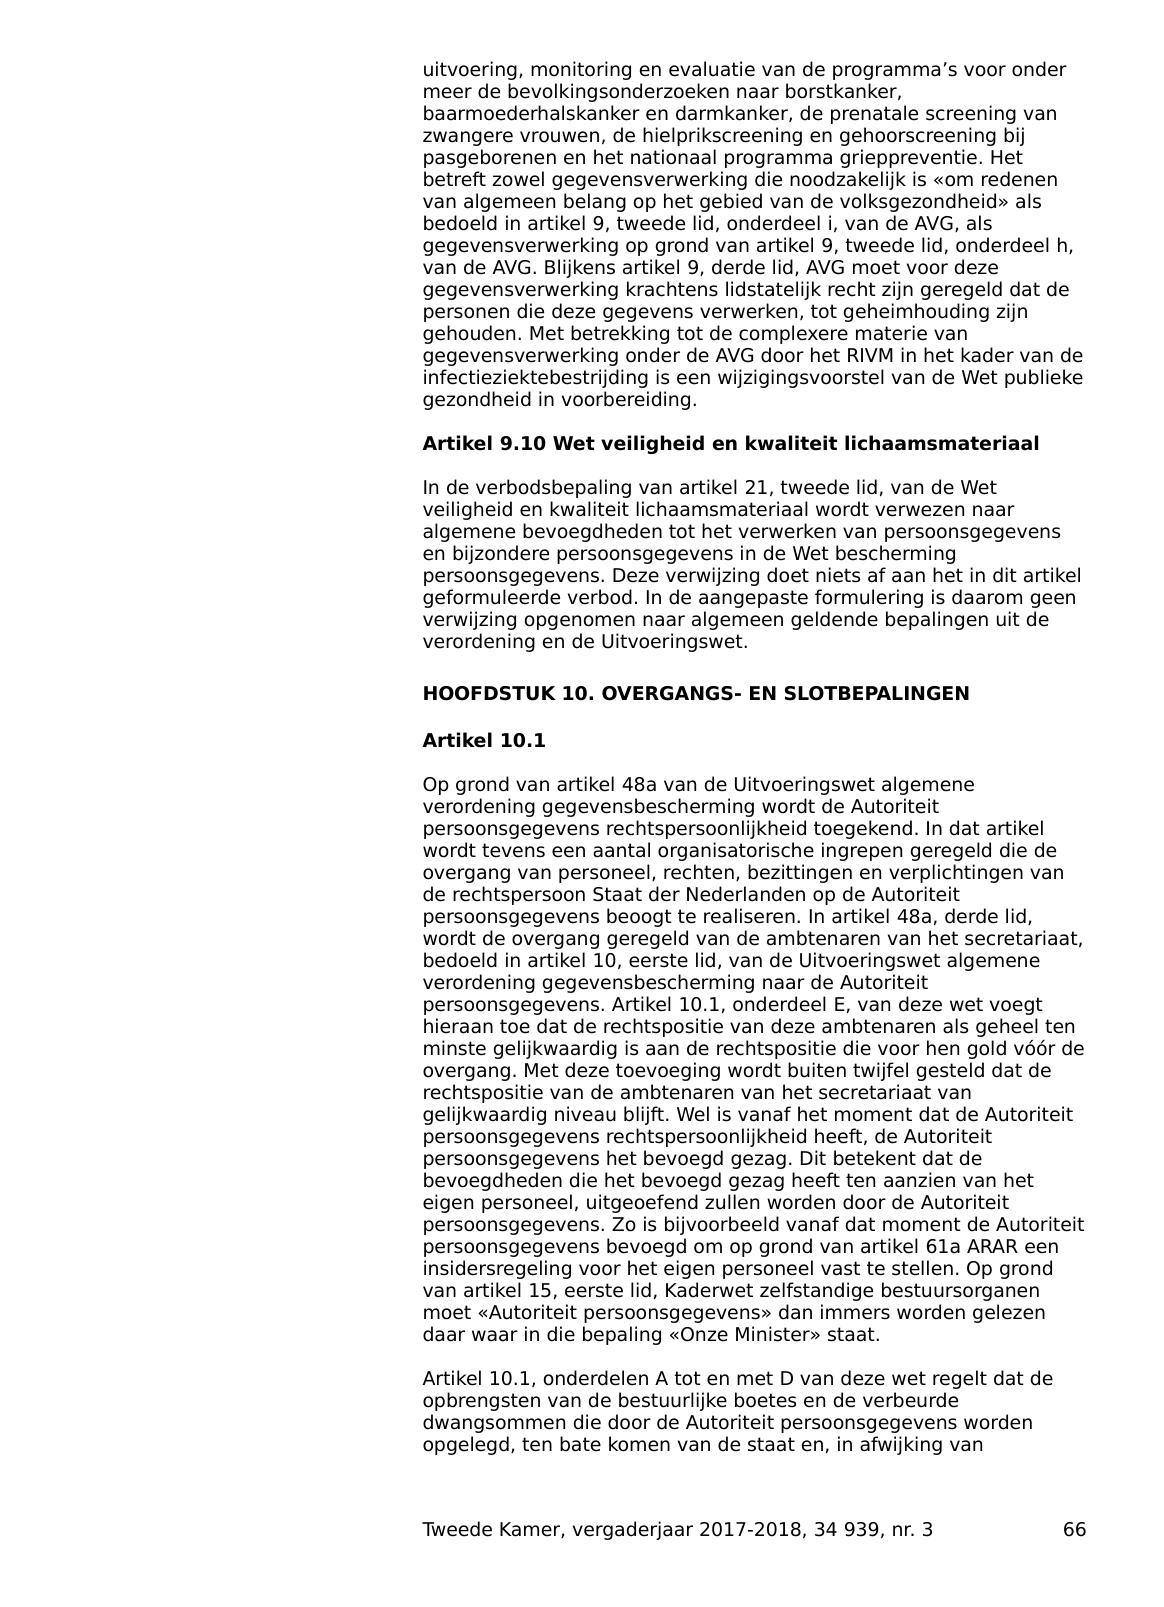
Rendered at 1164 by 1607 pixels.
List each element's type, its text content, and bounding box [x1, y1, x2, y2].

subtitle Artikel 10.1 [422, 730, 1087, 752]
text Artikel 10.1, onderdelen A tot en met D van deze wet regelt dat de opbrengsten van de bestuurlijke boetes en de verbeurde dwangsommen die door de Autoriteit persoonsgegevens worden opgelegd, ten bate komen van de staat en, in afwijking van [422, 1368, 1087, 1456]
text uitvoering, monitoring en evaluatie van de programma’s voor onder meer de bevolkingsonderzoeken naar borstkanker, baarmoederhalskanker en darmkanker, de prenatale screening van zwangere vrouwen, de hielprikscreening en gehoorscreening bij pasgeborenen en het nationaal programma grieppreventie. Het betreft zowel gegevensverwerking die noodzakelijk is «om redenen van algemeen belang op het gebied van de volksgezondheid» als bedoeld in artikel 9, tweede lid, onderdeel i, van de AVG, als gegevensverwerking op grond van artikel 9, tweede lid, onderdeel h, van de AVG. Blijkens artikel 9, derde lid, AVG moet voor deze gegevensverwerking krachtens lidstatelijk recht zijn geregeld dat de personen die deze gegevens verwerken, tot geheimhouding zijn gehouden. Met betrekking tot de complexere materie van gegevensverwerking onder de AVG door het RIVM in het kader van de infectieziektebestrijding is een wijzigingsvoorstel van de Wet publieke gezondheid in voorbereiding. [422, 59, 1087, 411]
text Op grond van artikel 48a van de Uitvoeringswet algemene verordening gegevensbescherming wordt de Autoriteit persoonsgegevens rechtspersoonlijkheid toegekend. In dat artikel wordt tevens een aantal organisatorische ingrepen geregeld die de overgang van personeel, rechten, bezittingen en verplichtingen van de rechtspersoon Staat der Nederlanden op de Autoriteit persoonsgegevens beoogt te realiseren. In artikel 48a, derde lid, wordt de overgang geregeld van de ambtenaren van het secretariaat, bedoeld in artikel 10, eerste lid, van de Uitvoeringswet algemene verordening gegevensbescherming naar de Autoriteit persoonsgegevens. Artikel 10.1, onderdeel E, van deze wet voegt hieraan toe dat de rechtspositie van deze ambtenaren als geheel ten minste gelijkwaardig is aan de rechtspositie die voor hen gold vóór de overgang. Met deze toevoeging wordt buiten twijfel gesteld dat de rechtspositie van de ambtenaren van het secretariaat van gelijkwaardig niveau blijft. Wel is vanaf het moment dat de Autoriteit persoonsgegevens rechtspersoonlijkheid heeft, de Autoriteit persoonsgegevens het bevoegd gezag. Dit betekent dat de bevoegdheden die het bevoegd gezag heeft ten aanzien van het eigen personeel, uitgeoefend zullen worden door de Autoriteit persoonsgegevens. Zo is bijvoorbeeld vanaf dat moment de Autoriteit persoonsgegevens bevoegd om op grond van artikel 61a ARAR een insidersregeling voor het eigen personeel vast te stellen. Op grond van artikel 15, eerste lid, Kaderwet zelfstandige bestuursorganen moet «Autoriteit persoonsgegevens» dan immers worden gelezen daar waar in die bepaling «Onze Minister» staat. [422, 774, 1087, 1346]
subtitle HOOFDSTUK 10. OVERGANGS- EN SLOTBEPALINGEN [422, 683, 1087, 705]
subtitle Artikel 9.10 Wet veiligheid en kwaliteit lichaamsmateriaal [422, 433, 1087, 455]
text In de verbodsbepaling van artikel 21, tweede lid, van de Wet veiligheid en kwaliteit lichaamsmateriaal wordt verwezen naar algemene bevoegdheden tot het verwerken van persoonsgegevens en bijzondere persoonsgegevens in de Wet bescherming persoonsgegevens. Deze verwijzing doet niets af aan het in dit artikel geformuleerde verbod. In de aangepaste formulering is daarom geen verwijzing opgenomen naar algemeen geldende bepalingen uit de verordening en de Uitvoeringswet. [422, 477, 1087, 653]
